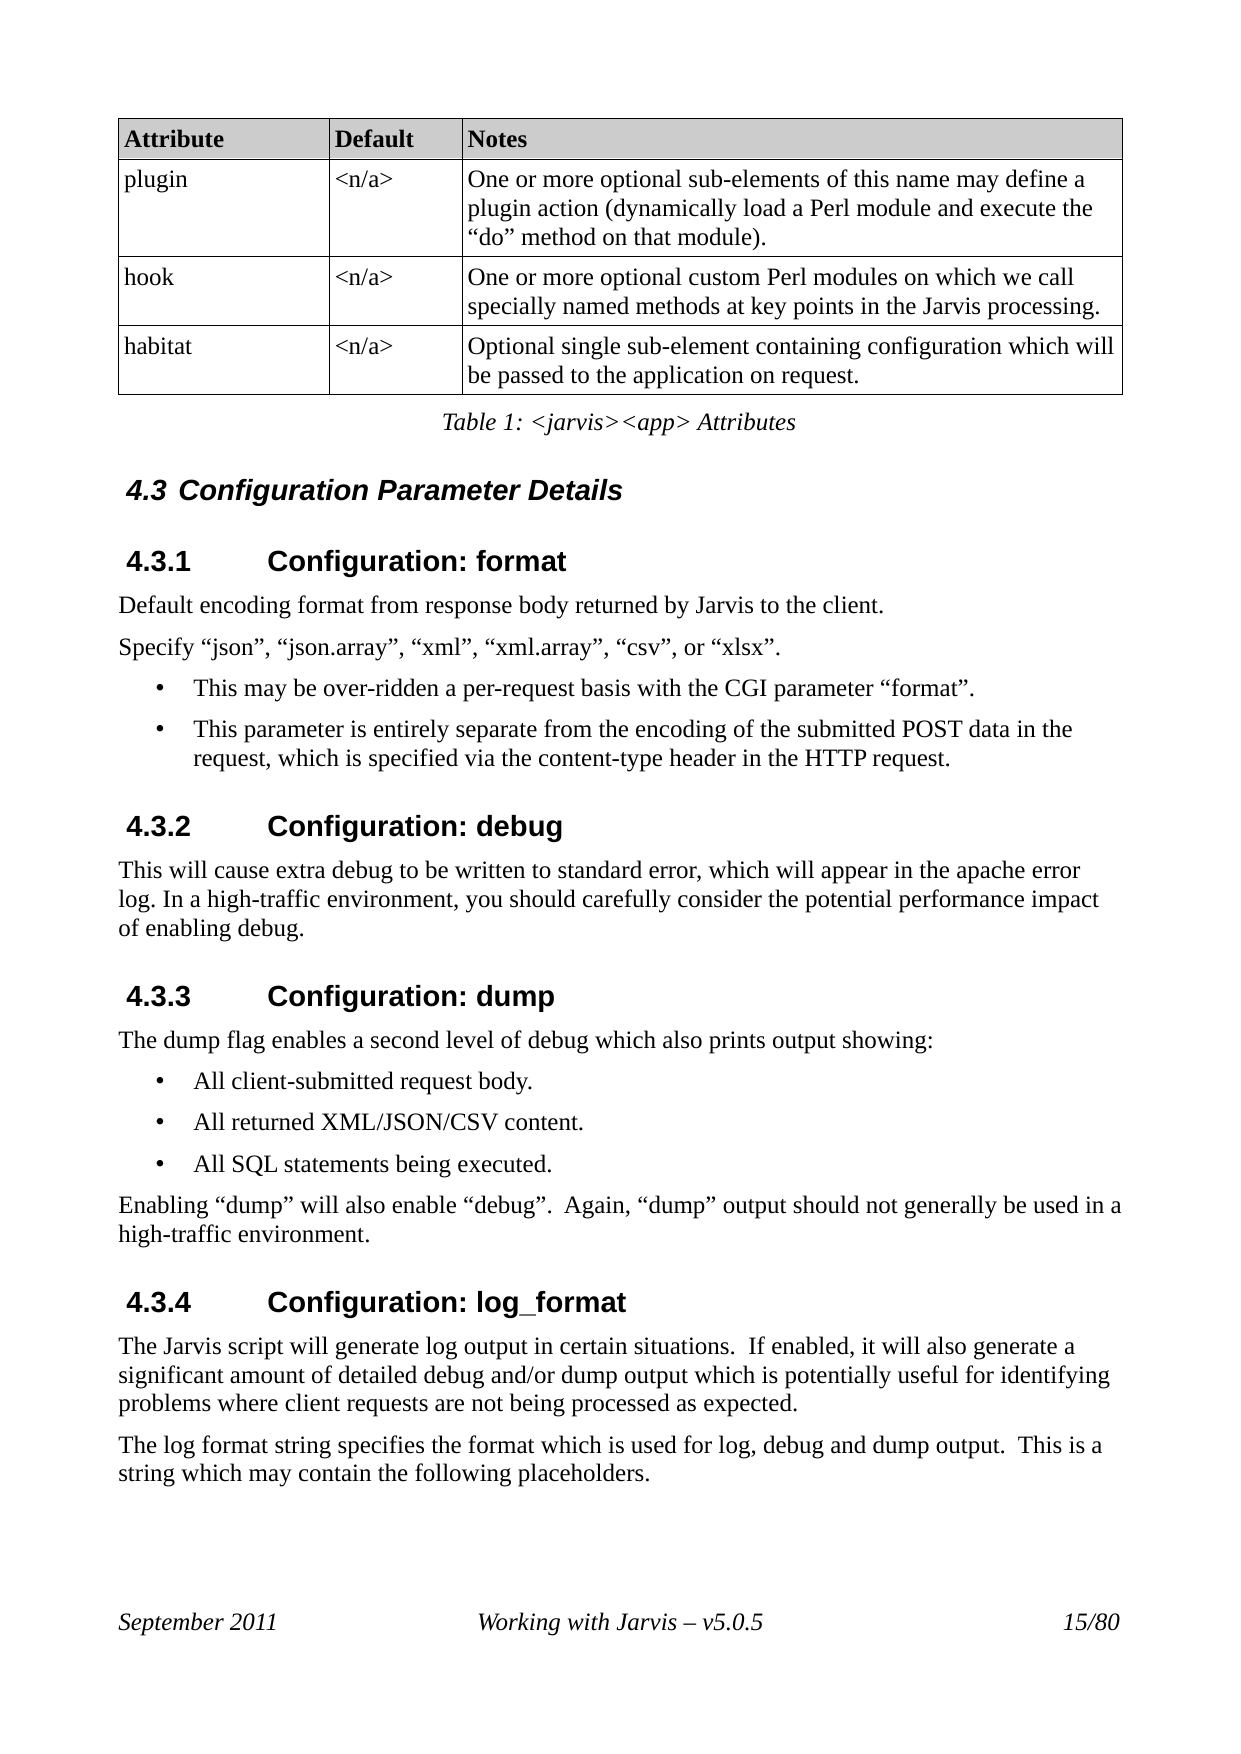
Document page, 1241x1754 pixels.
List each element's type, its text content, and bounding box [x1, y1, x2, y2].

table_cell <n/a> [330, 326, 462, 394]
text Default encoding format from response body returned by Jarvis to the client. [118, 590, 1122, 619]
table_header Notes [463, 119, 1122, 158]
table_header Default [330, 119, 462, 158]
list All returned XML/JSON/CSV content. [156, 1107, 1122, 1136]
text The log format string specifies the format which is used for log, debug and dump output. This is a string which may contain the following placeholders. [118, 1430, 1122, 1487]
subtitle Configuration Parameter Details [118, 473, 1122, 507]
table_cell plugin [119, 160, 329, 256]
table_cell Optional single sub-element containing configuration which will be passed to the application on request. [463, 326, 1122, 394]
text Table 1: <jarvis><app> Attributes [118, 407, 1122, 436]
text The Jarvis script will generate log output in certain situations. If enabled, it will also generate a significant amount of detailed debug and/or dump output which is potentially useful for identifying problems where client requests are not being processed as expected. [118, 1331, 1122, 1417]
list All client-submitted request body. [156, 1066, 1122, 1095]
table_cell <n/a> [330, 257, 462, 325]
text The dump flag enables a second level of debug which also prints output showing: [118, 1025, 1122, 1054]
table_cell One or more optional custom Perl modules on which we call specially named methods at key points in the Jarvis processing. [463, 257, 1122, 325]
text Specify “json”, “json.array”, “xml”, “xml.array”, “csv”, or “xlsx”. [118, 632, 1122, 660]
table_cell habitat [119, 326, 329, 394]
list All SQL statements being executed. [156, 1149, 1122, 1177]
subtitle Configuration: debug [118, 809, 1122, 843]
subtitle Configuration: format [118, 544, 1122, 578]
table_cell <n/a> [330, 160, 462, 256]
table_cell hook [119, 257, 329, 325]
list This may be over-ridden a per-request basis with the CGI parameter “format”. [156, 673, 1122, 702]
text Enabling “dump” will also enable “debug”. Again, “dump” output should not generally be used in a high-traffic environment. [118, 1190, 1122, 1247]
text This will cause extra debug to be written to standard error, which will appear in the apache error log. In a high-traffic environment, you should carefully consider the potential performance impact of enabling debug. [118, 855, 1122, 941]
subtitle Configuration: dump [118, 979, 1122, 1012]
table_cell One or more optional sub-elements of this name may define a plugin action (dynamically load a Perl module and execute the “do” method on that module). [463, 160, 1122, 256]
table_header Attribute [119, 119, 329, 158]
subtitle Configuration: log_format [118, 1285, 1122, 1318]
list This parameter is entirely separate from the encoding of the submitted POST data in the request, which is specified via the content-type header in the HTTP request. [156, 714, 1122, 772]
